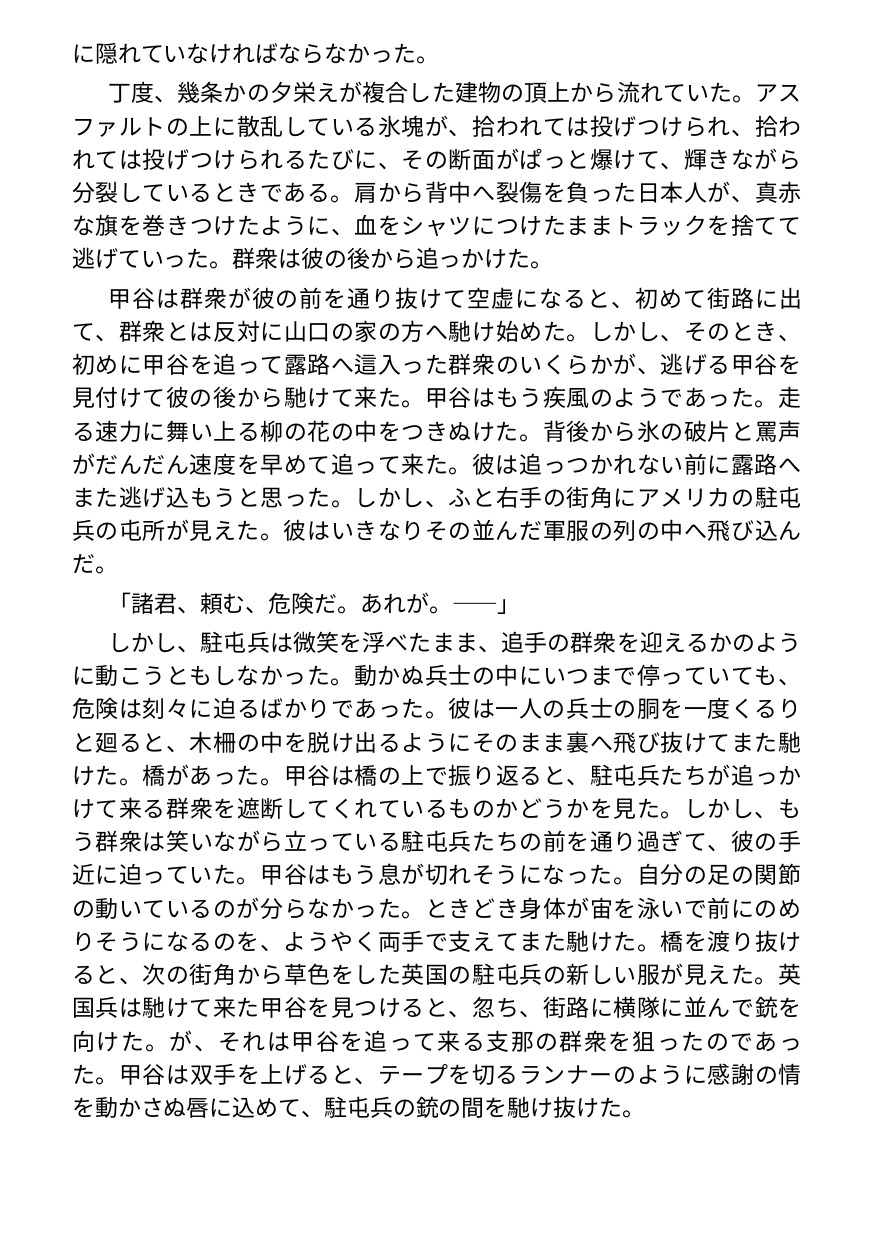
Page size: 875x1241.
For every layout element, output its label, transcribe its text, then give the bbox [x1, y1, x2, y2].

text 丁度、幾条かの夕栄えが複合した建物の頂上から流れていた。アスファルトの上に散乱している氷塊が、拾われては投げつけられ、拾われては投げつけられるたびに、その断面がぱっと爆けて、輝きながら分裂しているときである。肩から背中へ裂傷を負った日本人が、真赤な旗を巻きつけたように、血をシャツにつけたままトラックを捨てて逃げていった。群衆は彼の後から追っかけた。 [72, 75, 802, 274]
text 甲谷は群衆が彼の前を通り抜けて空虚になると、初めて街路に出て、群衆とは反対に山口の家の方へ馳け始めた。しかし、そのとき、初めに甲谷を追って露路へ這入った群衆のいくらかが、逃げる甲谷を見付けて彼の後から馳けて来た。甲谷はもう疾風のようであった。走る速力に舞い上る柳の花の中をつきぬけた。背後から氷の破片と罵声がだんだん速度を早めて追って来た。彼は追っつかれない前に露路へまた逃げ込もうと思った。しかし、ふと右手の街角にアメリカの駐屯兵の屯所が見えた。彼はいきなりその並んだ軍服の列の中へ飛び込んだ。 [72, 281, 802, 579]
text 「諸君、頼む、危険だ。あれが。――」 [72, 586, 802, 619]
text に隠れていなければならなかった。 [72, 36, 802, 69]
text しかし、駐屯兵は微笑を浮べたまま、追手の群衆を迎えるかのように動こうともしなかった。動かぬ兵士の中にいつまで停っていても、危険は刻々に迫るばかりであった。彼は一人の兵士の胴を一度くるりと廻ると、木柵の中を脱け出るようにそのまま裏へ飛び抜けてまた馳けた。橋があった。甲谷は橋の上で振り返ると、駐屯兵たちが追っかけて来る群衆を遮断してくれているものかどうかを見た。しかし、もう群衆は笑いながら立っている駐屯兵たちの前を通り過ぎて、彼の手近に迫っていた。甲谷はもう息が切れそうになった。自分の足の関節の動いているのが分らなかった。ときどき身体が宙を泳いで前にのめりそうになるのを、ようやく両手で支えてまた馳けた。橋を渡り抜けると、次の街角から草色をした英国の駐屯兵の新しい服が見えた。英国兵は馳けて来た甲谷を見つけると、忽ち、街路に横隊に並んで銃を向けた。が、それは甲谷を追って来る支那の群衆を狙ったのであった。甲谷は双手を上げると、テープを切るランナーのように感謝の情を動かさぬ唇に込めて、駐屯兵の銃の間を馳け抜けた。 [72, 625, 802, 1123]
